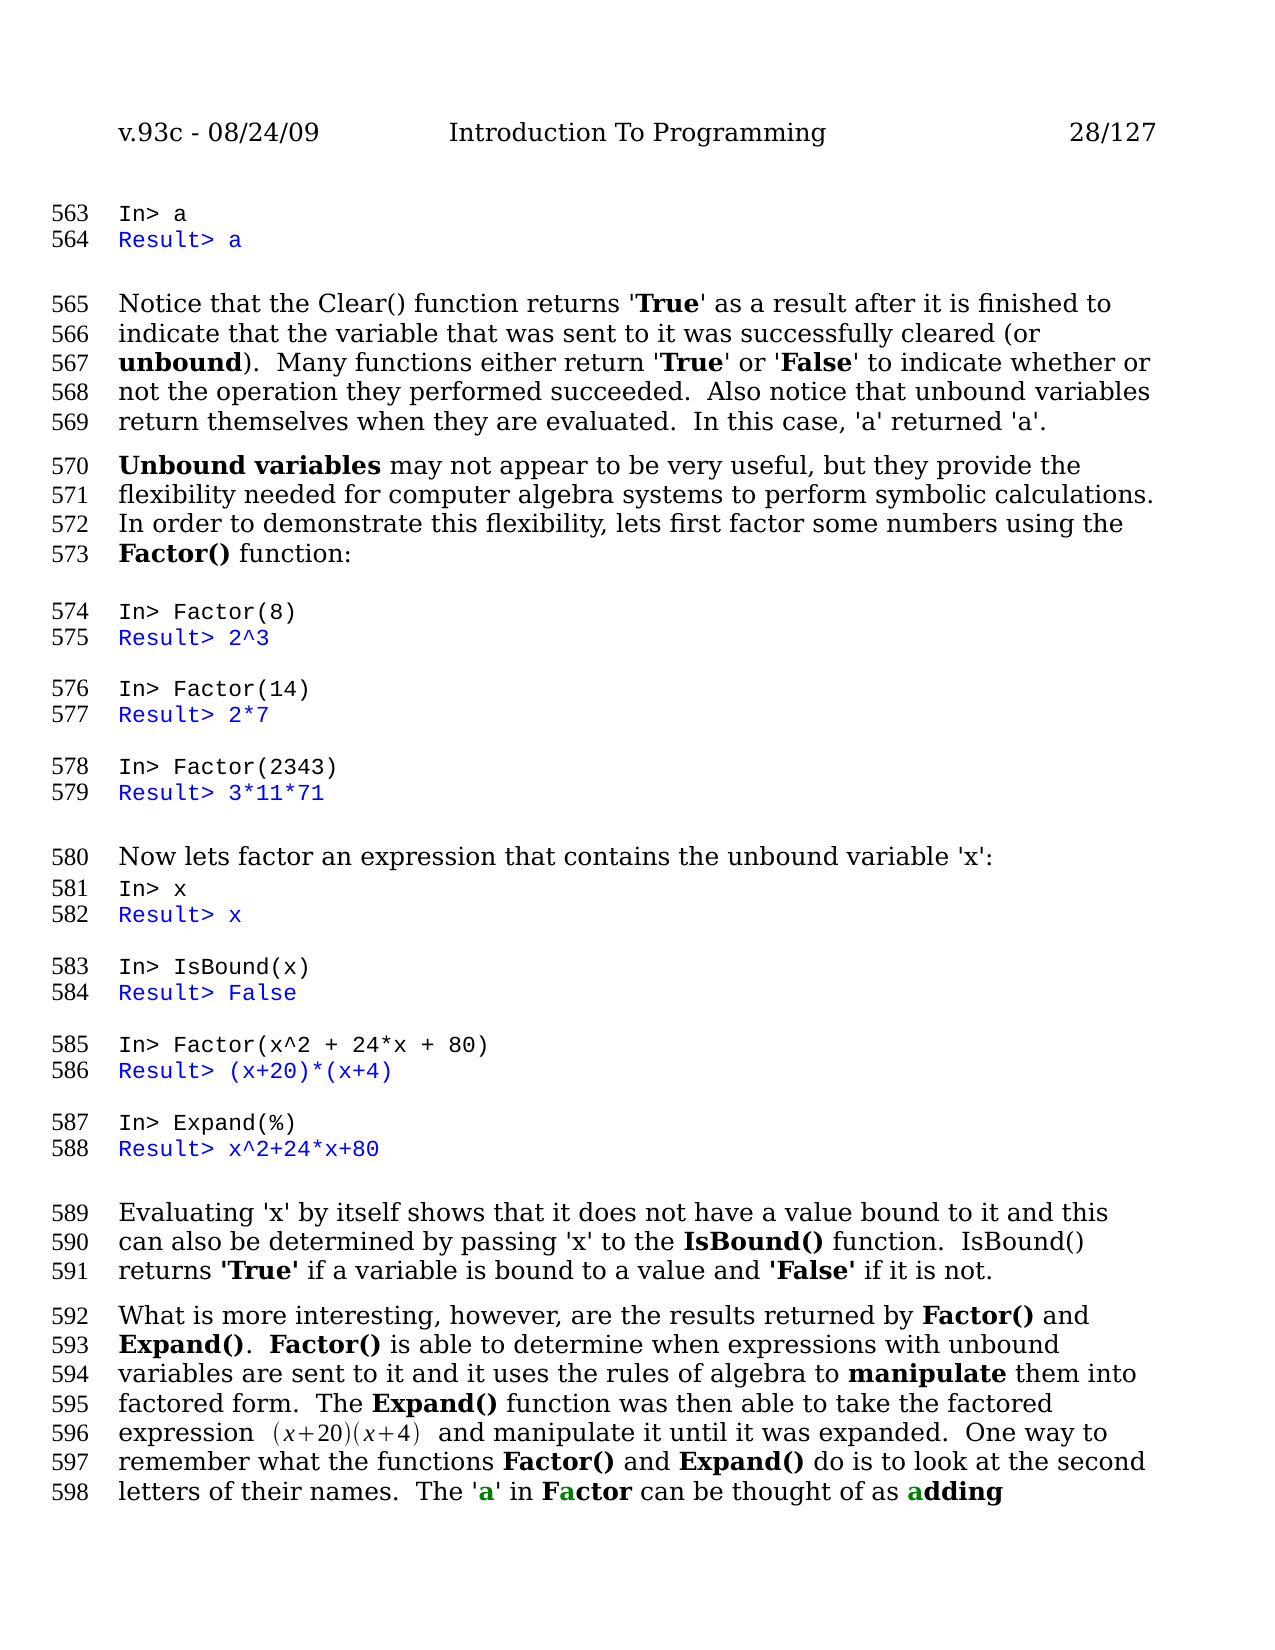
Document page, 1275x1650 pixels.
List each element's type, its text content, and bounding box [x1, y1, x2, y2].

text In> x [118, 878, 1157, 903]
text In> Factor(x^2 + 24*x + 80) [118, 1033, 1157, 1059]
text Result> a [118, 229, 1157, 254]
text Result> x [118, 903, 1157, 929]
text Result> 2^3 [118, 626, 1157, 652]
text Unbound variables may not appear to be very useful, but they provide the flexibility needed for computer algebra systems to perform symbolic calculations. In order to demonstrate this flexibility, lets first factor some numbers using the Factor() function: [118, 451, 1157, 568]
text What is more interesting, however, are the results returned by Factor() and Expand(). Factor() is able to determine when expressions with unbound variables are sent to it and it uses the rules of algebra to manipulate them into factored form. The Expand() function was then able to take the factored expressionand manipulate it until it was expanded. One way to remember what the functions Factor() and Expand() do is to look at the second letters of their names. The 'a' in Factor can be thought of as adding [118, 1301, 1157, 1506]
text In> a [118, 203, 1157, 229]
text In> Expand(%) [118, 1111, 1157, 1137]
text Now lets factor an expression that contains the unbound variable 'x': [118, 842, 1157, 872]
text Result> (x+20)*(x+4) [118, 1059, 1157, 1085]
text In> Factor(2343) [118, 756, 1157, 782]
text Result> 2*7 [118, 704, 1157, 730]
text Notice that the Clear() function returns 'True' as a result after it is finished to indicate that the variable that was sent to it was successfully cleared (or unbound). Many functions either return 'True' or 'False' to indicate whether or not the operation they performed succeeded. Also notice that unbound variables return themselves when they are evaluated. In this case, 'a' returned 'a'. [118, 289, 1157, 436]
text In> Factor(14) [118, 678, 1157, 704]
text In> IsBound(x) [118, 955, 1157, 981]
text Result> x^2+24*x+80 [118, 1137, 1157, 1163]
text Result> 3*11*71 [118, 782, 1157, 807]
text In> Factor(8) [118, 600, 1157, 626]
text Result> False [118, 981, 1157, 1007]
text Evaluating 'x' by itself shows that it does not have a value bound to it and this can also be determined by passing 'x' to the IsBound() function. IsBound() returns 'True' if a variable is bound to a value and 'False' if it is not. [118, 1198, 1157, 1286]
